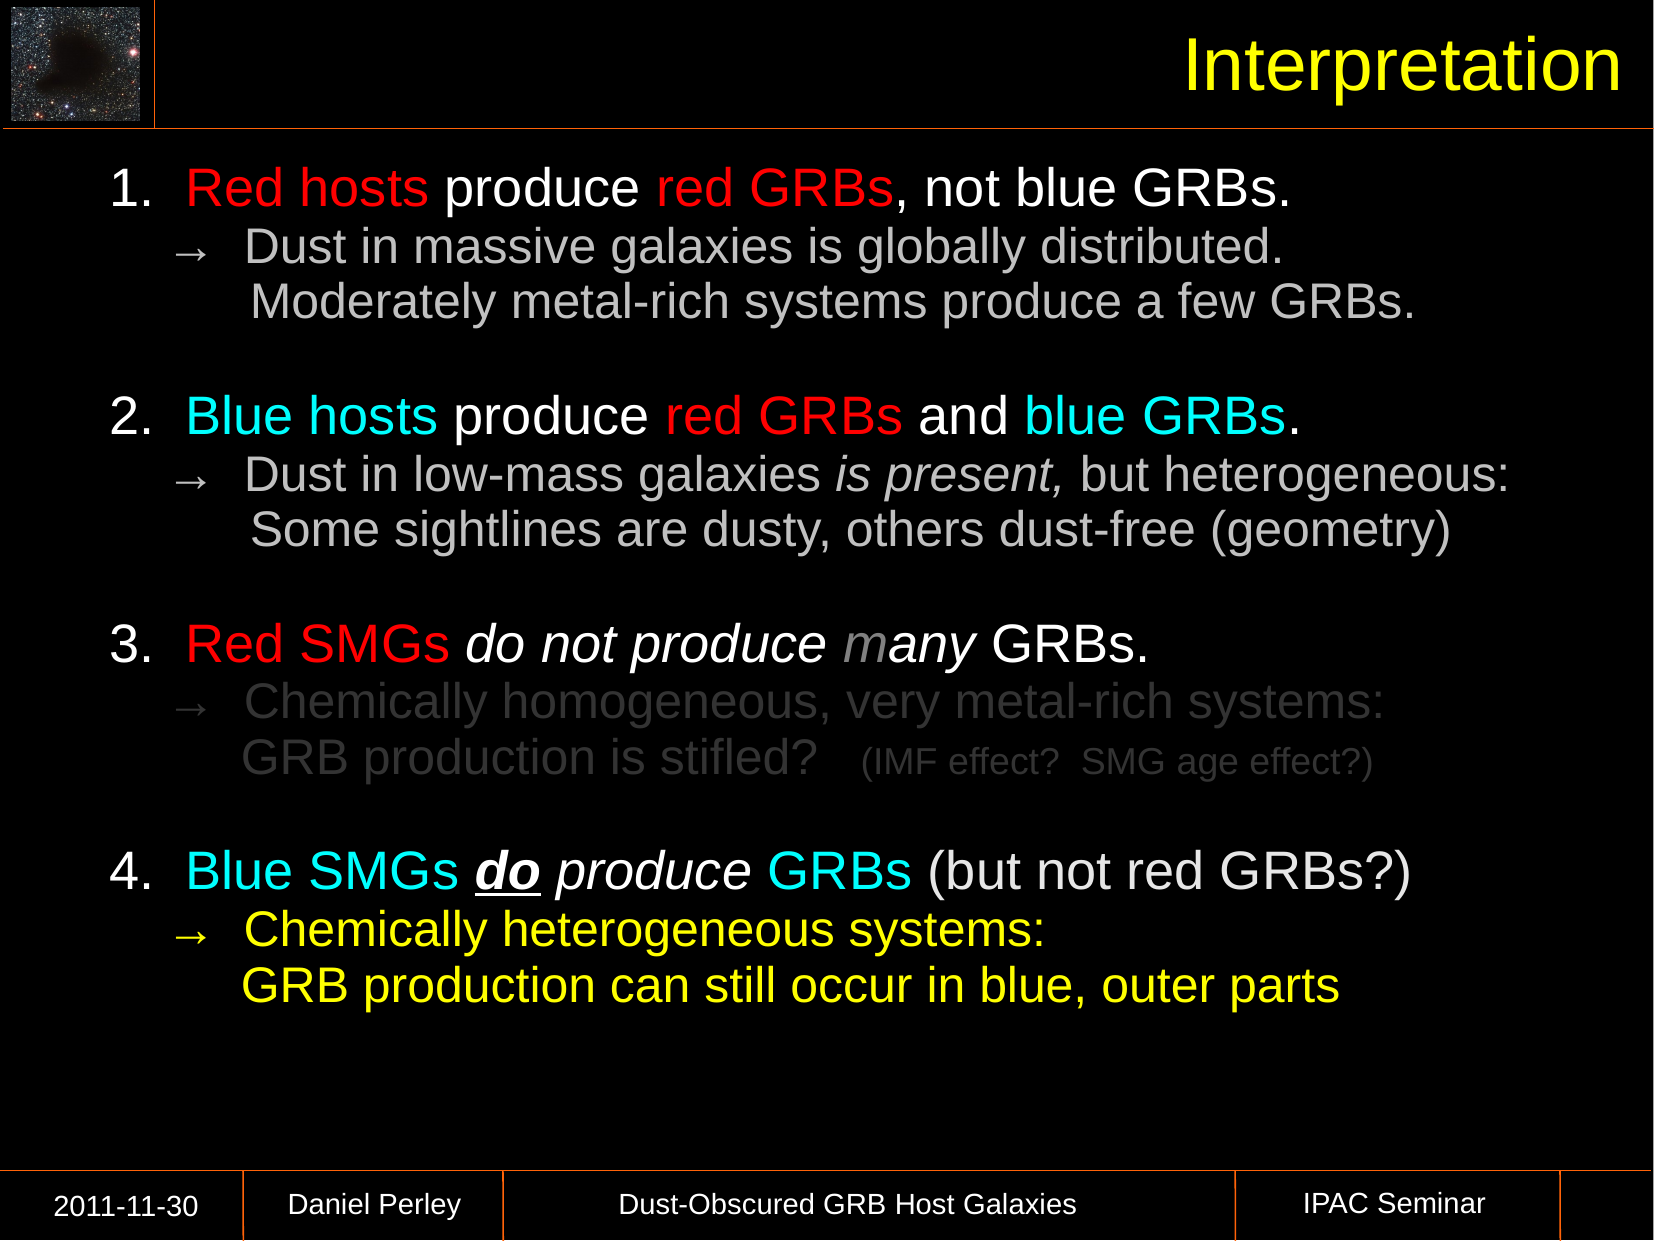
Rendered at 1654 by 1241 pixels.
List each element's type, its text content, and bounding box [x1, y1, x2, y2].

title Interpretation [594, 21, 1624, 108]
text_box 1. Red hosts produce red GRBs, not blue GRBs. → Dust in massive galaxies is globally distributed. Moderately metal-rich systems produce a few GRBs. 2. Blue hosts produce red GRBs and blue GRBs. → Dust in low-mass galaxies is present, but heterogeneous: Some sightlines are dusty, others dust-free (geometry) 3. Red SMGs do not produce many GRBs. → Chemically homogeneous, very metal-rich systems: GRB production is stifled? (IMF effect? SMG age effect?) 4. Blue SMGs do produce GRBs (but not red GRBs?) → Chemically heterogeneous systems: GRB production can still occur in blue, outer parts [95, 150, 1576, 1132]
picture [11, 7, 140, 121]
